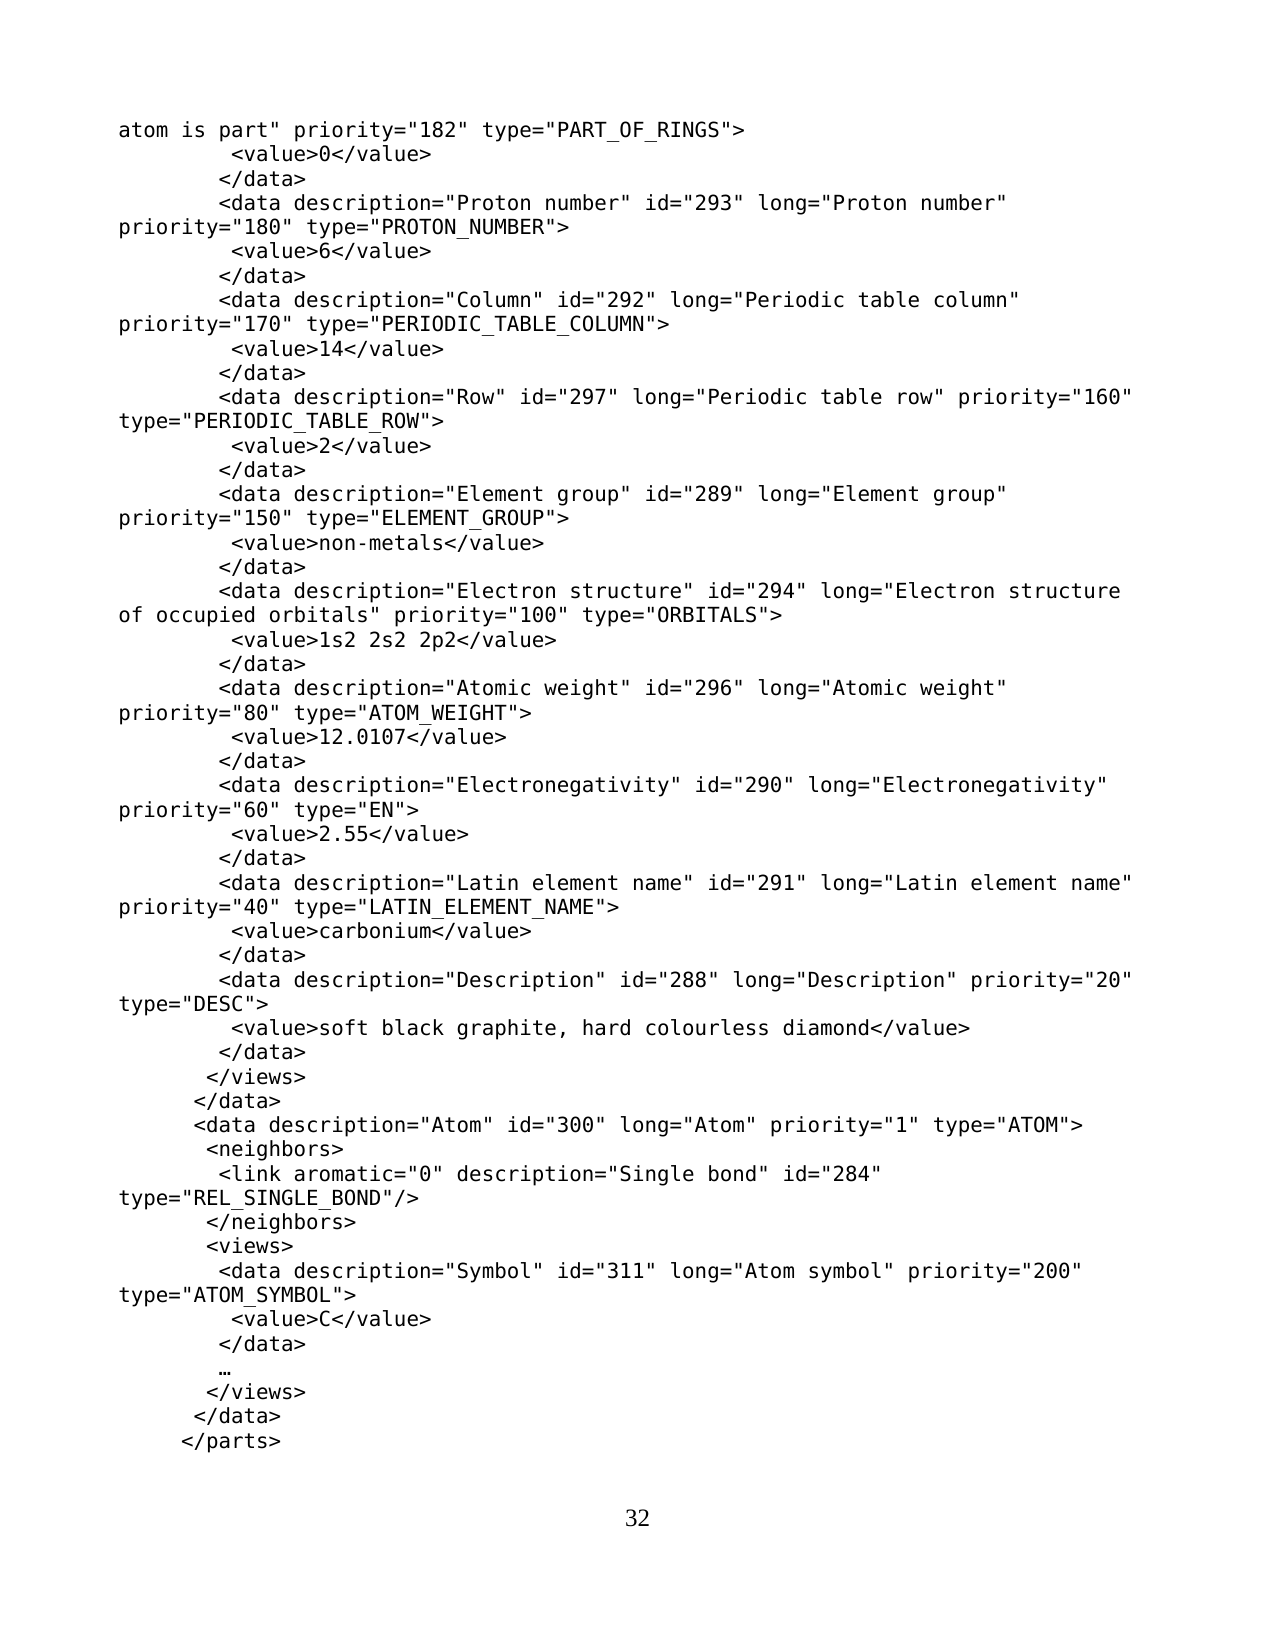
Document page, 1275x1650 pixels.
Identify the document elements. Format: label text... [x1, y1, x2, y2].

text </data> [118, 652, 1157, 676]
text </data> [118, 846, 1157, 871]
text </data> [118, 167, 1157, 191]
text <data description="Electron structure" id="294" long="Electron structure of occupied orbitals" priority="100" type="ORBITALS"> [118, 579, 1157, 628]
text … [118, 1356, 1157, 1380]
text </data> [118, 555, 1157, 579]
text <data description="Latin element name" id="291" long="Latin element name" priority="40" type="LATIN_ELEMENT_NAME"> [118, 871, 1157, 919]
text <data description="Atom" id="300" long="Atom" priority="1" type="ATOM"> [118, 1113, 1157, 1137]
text <data description="Proton number" id="293" long="Proton number" priority="180" type="PROTON_NUMBER"> [118, 191, 1157, 239]
text </views> [118, 1065, 1157, 1089]
text <data description="Symbol" id="311" long="Atom symbol" priority="200" type="ATOM_SYMBOL"> [118, 1259, 1157, 1307]
text <data description="Description" id="288" long="Description" priority="20" type="DESC"> [118, 968, 1157, 1016]
text </data> [118, 361, 1157, 385]
text <value>0</value> [118, 142, 1157, 167]
text <value>1s2 2s2 2p2</value> [118, 628, 1157, 652]
text </data> [118, 1040, 1157, 1065]
text <data description="Element group" id="289" long="Element group" priority="150" type="ELEMENT_GROUP"> [118, 482, 1157, 531]
text <value>6</value> [118, 239, 1157, 264]
text </data> [118, 943, 1157, 968]
text </data> [118, 458, 1157, 482]
text atom is part" priority="182" type="PART_OF_RINGS"> [118, 118, 1157, 142]
text </data> [118, 1332, 1157, 1356]
text </data> [118, 1089, 1157, 1113]
text <value>12.0107</value> [118, 725, 1157, 749]
text </data> [118, 749, 1157, 773]
text </data> [118, 264, 1157, 288]
text <data description="Electronegativity" id="290" long="Electronegativity" priority="60" type="EN"> [118, 773, 1157, 822]
text <data description="Column" id="292" long="Periodic table column" priority="170" type="PERIODIC_TABLE_COLUMN"> [118, 288, 1157, 337]
text <data description="Atomic weight" id="296" long="Atomic weight" priority="80" type="ATOM_WEIGHT"> [118, 676, 1157, 725]
text <value>C</value> [118, 1307, 1157, 1332]
text <value>2</value> [118, 434, 1157, 458]
text <value>2.55</value> [118, 822, 1157, 846]
text </parts> [118, 1429, 1157, 1453]
text </views> [118, 1380, 1157, 1404]
text <neighbors> [118, 1137, 1157, 1162]
text <link aromatic="0" description="Single bond" id="284" type="REL_SINGLE_BOND"/> [118, 1162, 1157, 1210]
text </neighbors> [118, 1210, 1157, 1234]
text </data> [118, 1404, 1157, 1429]
text <data description="Row" id="297" long="Periodic table row" priority="160" type="PERIODIC_TABLE_ROW"> [118, 385, 1157, 434]
text <value>soft black graphite, hard colourless diamond</value> [118, 1016, 1157, 1040]
text <value>carbonium</value> [118, 919, 1157, 943]
text <views> [118, 1234, 1157, 1259]
text <value>non-metals</value> [118, 531, 1157, 555]
text <value>14</value> [118, 337, 1157, 361]
